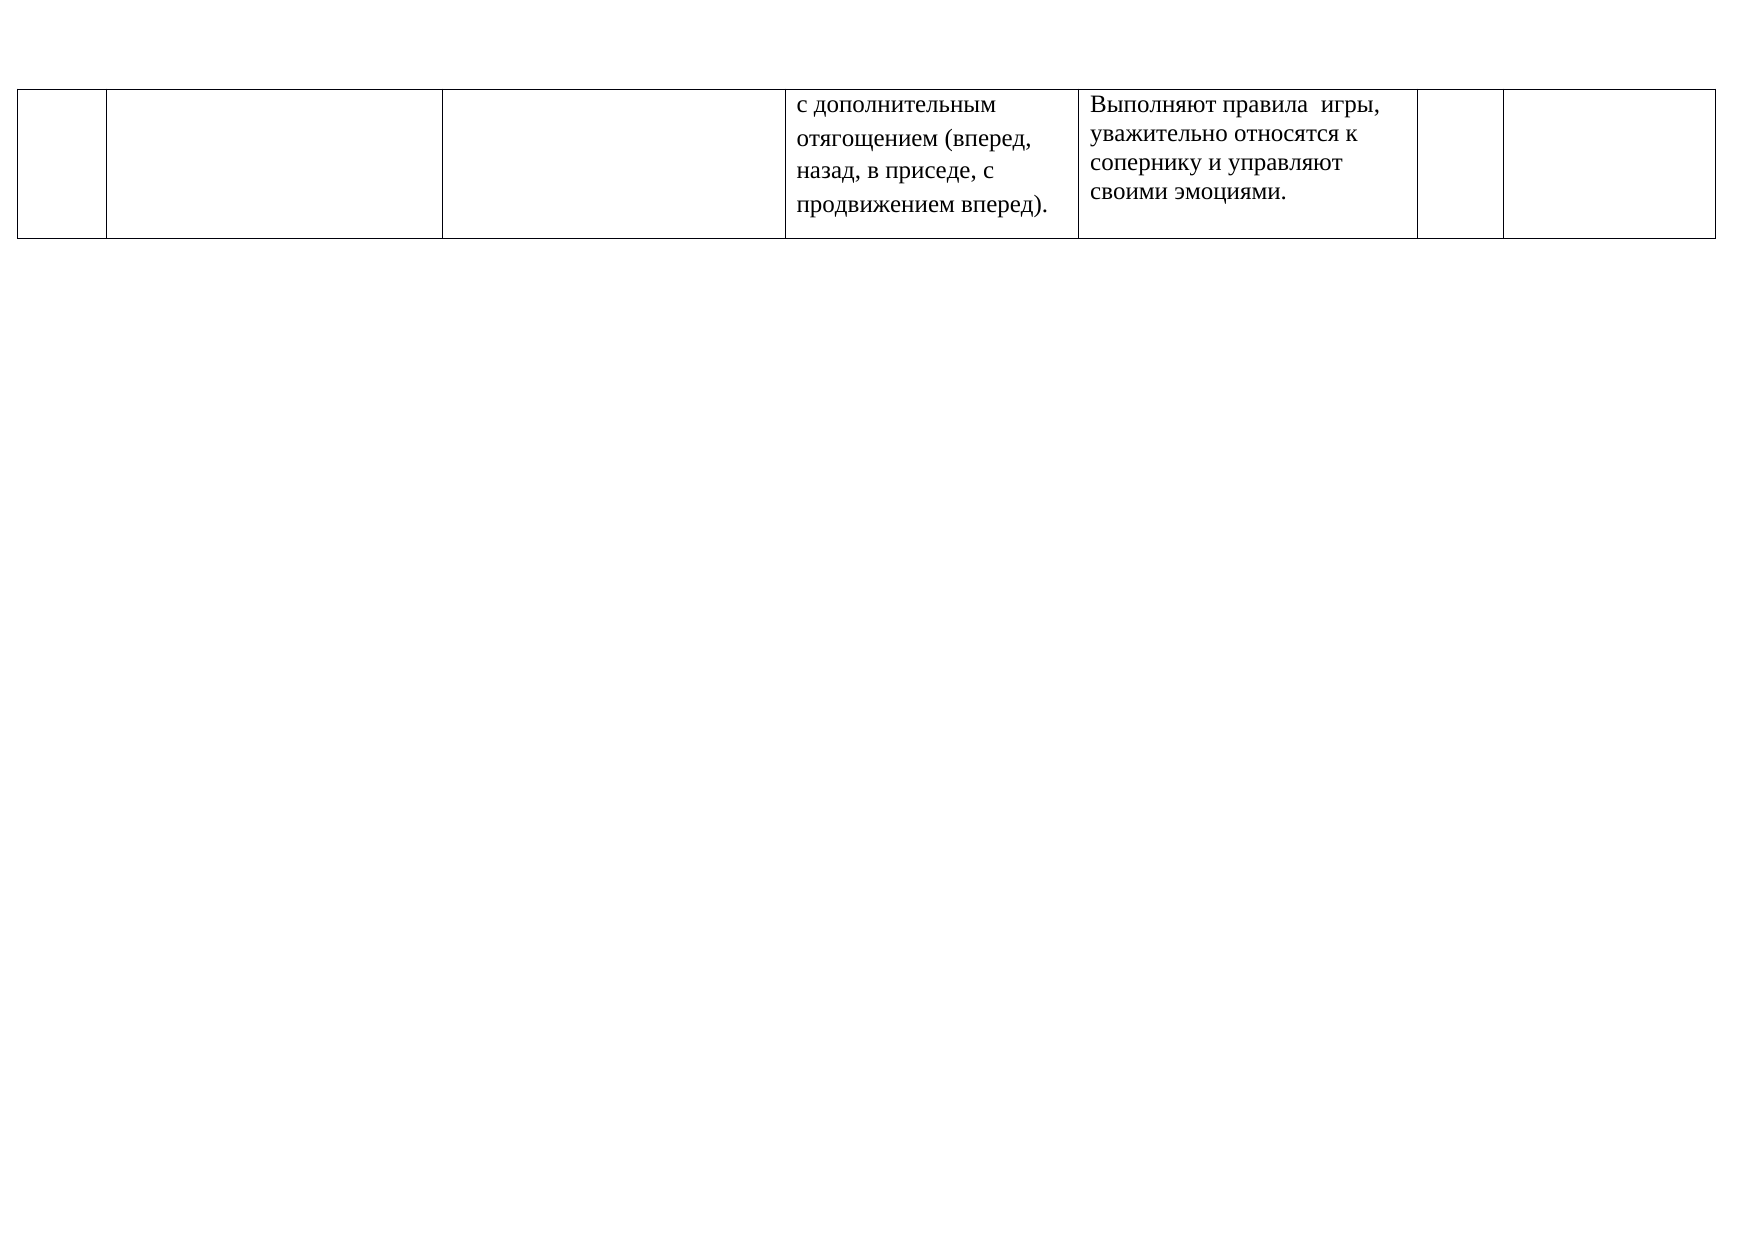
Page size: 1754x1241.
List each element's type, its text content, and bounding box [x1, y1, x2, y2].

table_cell [1504, 90, 1715, 238]
table_cell [443, 90, 785, 238]
table_cell [1418, 90, 1503, 238]
table_cell [107, 90, 442, 238]
table_cell Выполняют правила игры, уважительно относятся к сопернику и управляют своими эмоциями. [1079, 90, 1417, 238]
table_cell с дополнительным отягощением (вперед, назад, в приседе, с продвижением вперед). [786, 90, 1078, 238]
table_cell [18, 90, 106, 238]
